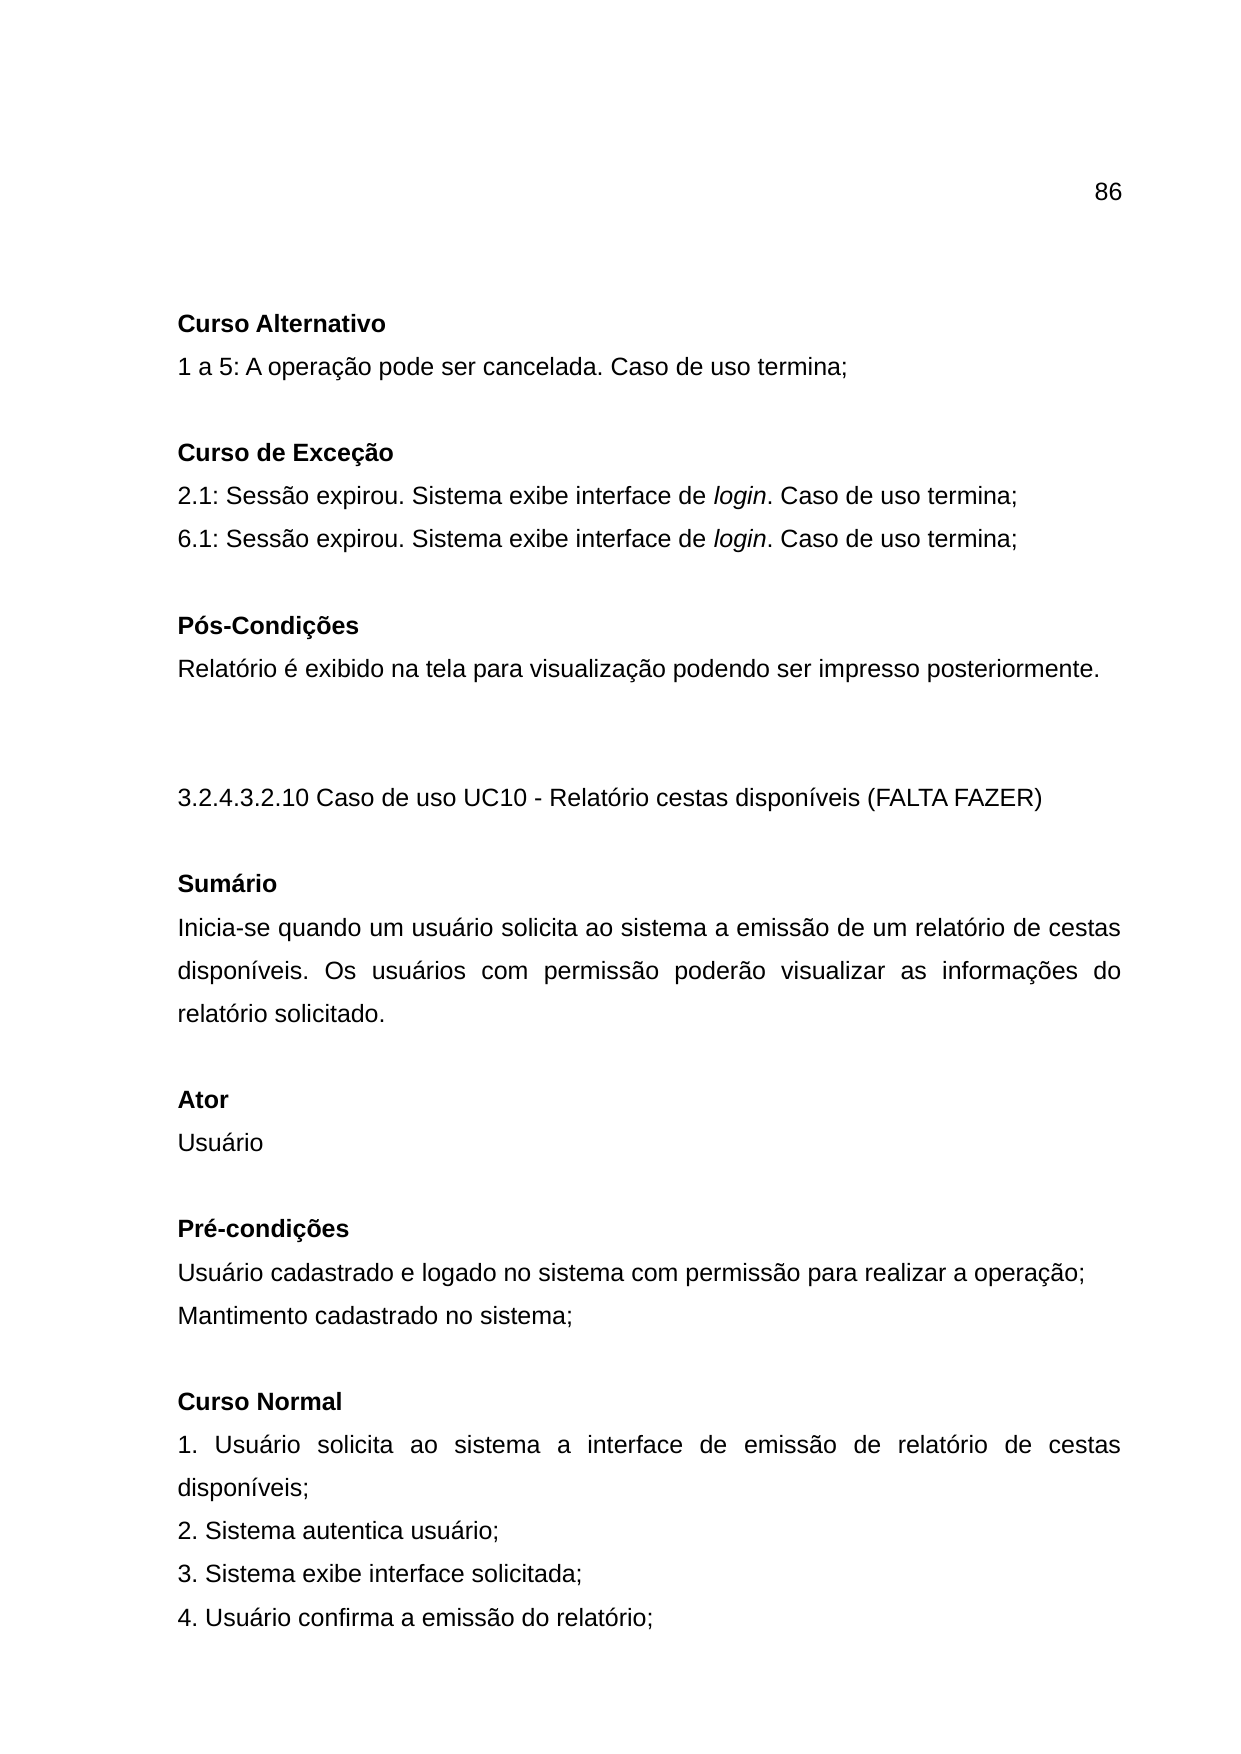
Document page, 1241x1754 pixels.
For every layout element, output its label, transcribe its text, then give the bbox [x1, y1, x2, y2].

text Curso de Exceção [177, 438, 1122, 467]
text 2. Sistema autentica usuário; [177, 1516, 1122, 1545]
text Inicia-se quando um usuário solicita ao sistema a emissão de um relatório de cestas disponíveis. Os usuários com permissão poderão visualizar as informações do relatório solicitado. [177, 913, 1122, 1028]
text 4. Usuário confirma a emissão do relatório; [177, 1603, 1122, 1631]
text 3.2.4.3.2.10 Caso de uso UC10 - Relatório cestas disponíveis (FALTA FAZER) [177, 783, 1122, 812]
text Ator [177, 1085, 1122, 1114]
text 2.1: Sessão expirou. Sistema exibe interface de login. Caso de uso termina; [177, 481, 1122, 510]
text 1 a 5: A operação pode ser cancelada. Caso de uso termina; [177, 352, 1122, 381]
text Usuário [177, 1128, 1122, 1157]
text 3. Sistema exibe interface solicitada; [177, 1559, 1122, 1588]
text 6.1: Sessão expirou. Sistema exibe interface de login. Caso de uso termina; [177, 524, 1122, 553]
text Relatório é exibido na tela para visualização podendo ser impresso posteriormente. [177, 654, 1122, 683]
text 1. Usuário solicita ao sistema a interface de emissão de relatório de cestas disponíveis; [177, 1430, 1122, 1502]
text Sumário [177, 869, 1122, 898]
text Pós-Condições [177, 611, 1122, 639]
text Curso Alternativo [177, 309, 1122, 338]
text Pré-condições [177, 1214, 1122, 1243]
text Mantimento cadastrado no sistema; [177, 1301, 1122, 1329]
text Curso Normal [177, 1387, 1122, 1416]
text Usuário cadastrado e logado no sistema com permissão para realizar a operação; [177, 1258, 1122, 1286]
